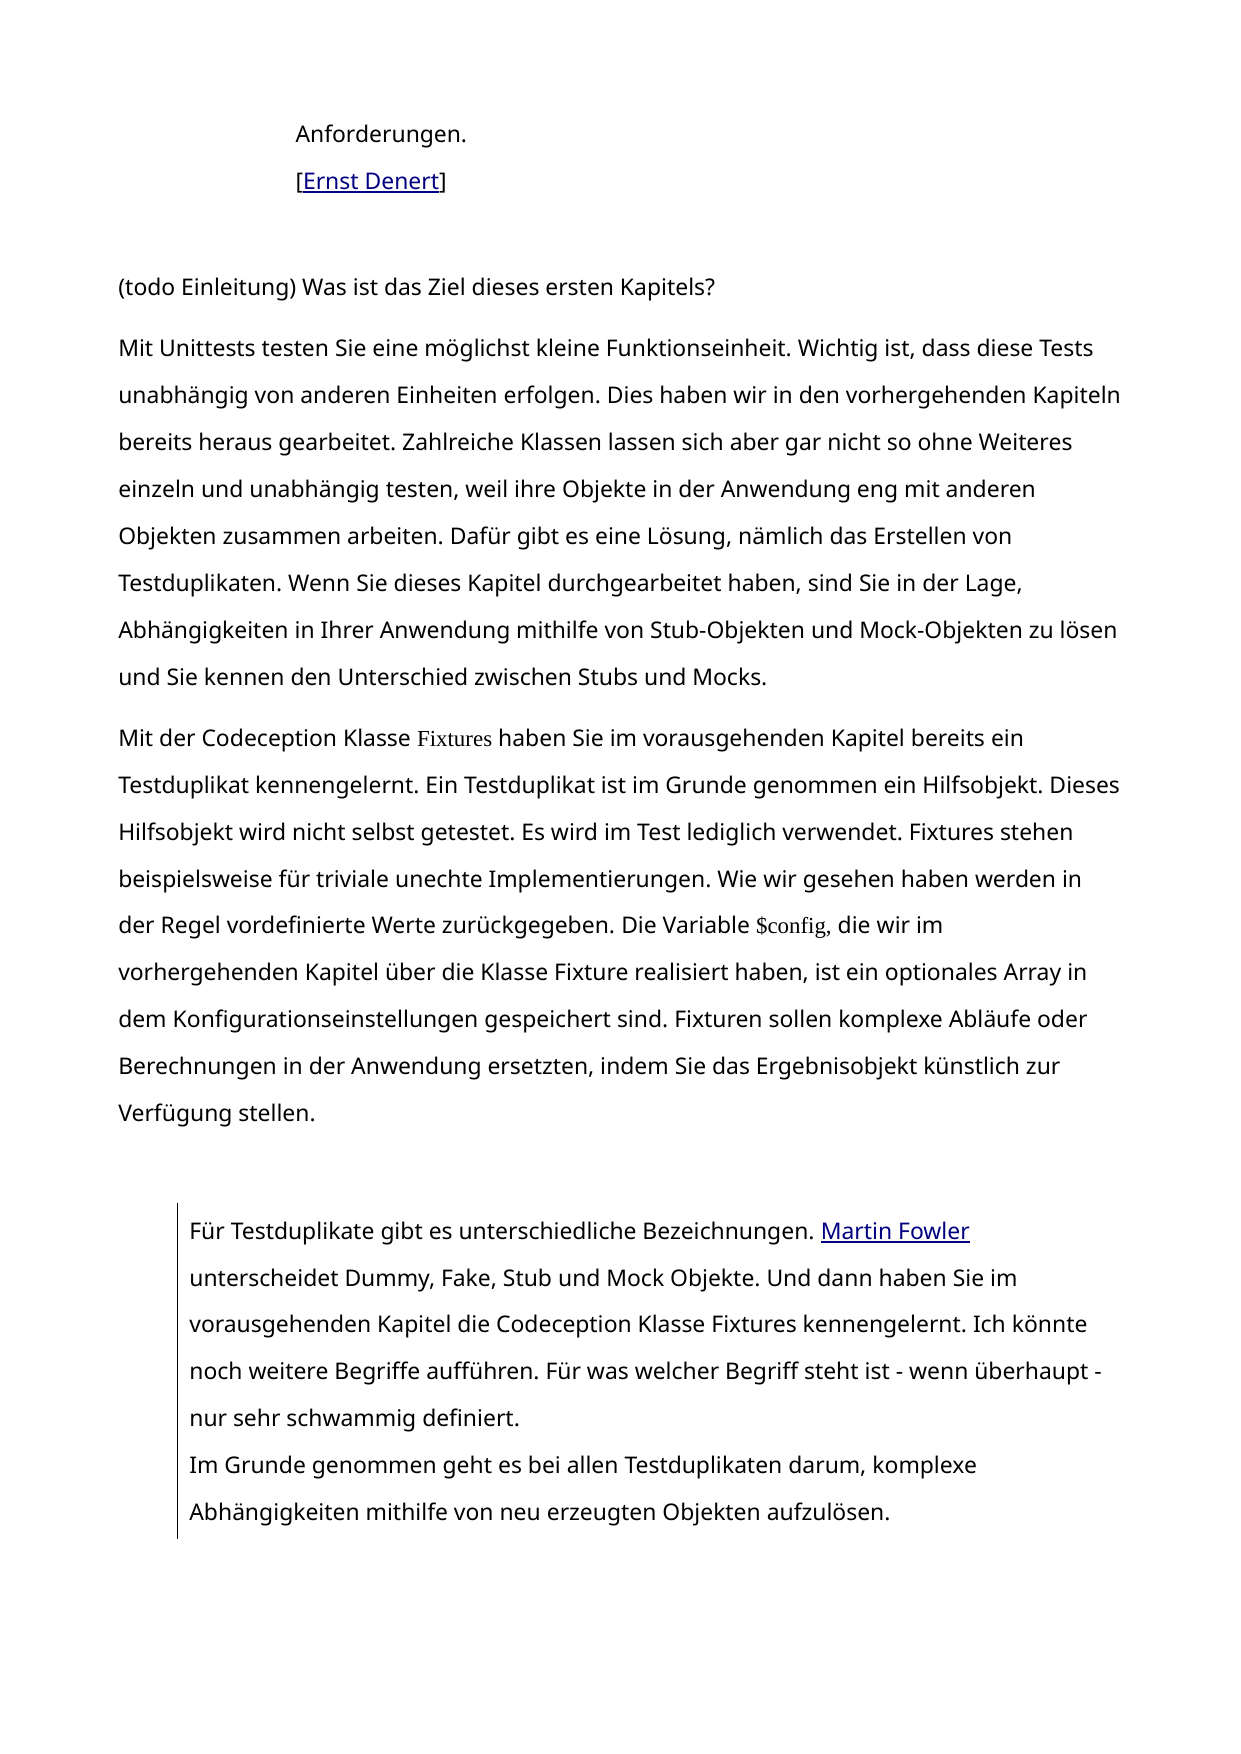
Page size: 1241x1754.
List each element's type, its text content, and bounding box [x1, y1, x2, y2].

text Mit der Codeception Klasse Fixtures haben Sie im vorausgehenden Kapitel bereits ein Testduplikat kennengelernt. Ein Testduplikat ist im Grunde genommen ein Hilfsobjekt. Dieses Hilfsobjekt wird nicht selbst getestet. Es wird im Test lediglich verwendet. Fixtures stehen beispielsweise für triviale unechte Implementierungen. Wie wir gesehen haben werden in der Regel vordefinierte Werte zurückgegeben. Die Variable $config, die wir im vorhergehenden Kapitel über die Klasse Fixture realisiert haben, ist ein optionales Array in dem Konfigurationseinstellungen gespeichert sind. Fixturen sollen komplexe Abläufe oder Berechnungen in der Anwendung ersetzten, indem Sie das Ergebnisobjekt künstlich zur Verfügung stellen. [118, 722, 1122, 1128]
text Für Testduplikate gibt es unterschiedliche Bezeichnungen. Martin Fowler unterscheidet Dummy, Fake, Stub und Mock Objekte. Und dann haben Sie im vorausgehenden Kapitel die Codeception Klasse Fixtures kennengelernt. Ich könnte noch weitere Begriffe aufführen. Für was welcher Begriff steht ist - wenn überhaupt - nur sehr schwammig definiert. Im Grunde genommen geht es bei allen Testduplikaten darum, komplexe Abhängigkeiten mithilfe von neu erzeugten Objekten aufzulösen. [178, 1203, 1122, 1539]
text Anforderungen. [Ernst Denert] [295, 118, 1122, 196]
text (todo Einleitung) Was ist das Ziel dieses ersten Kapitels? [118, 271, 1122, 302]
text Mit Unittests testen Sie eine möglichst kleine Funktionseinheit. Wichtig ist, dass diese Tests unabhängig von anderen Einheiten erfolgen. Dies haben wir in den vorhergehenden Kapiteln bereits heraus gearbeitet. Zahlreiche Klassen lassen sich aber gar nicht so ohne Weiteres einzeln und unabhängig testen, weil ihre Objekte in der Anwendung eng mit anderen Objekten zusammen arbeiten. Dafür gibt es eine Lösung, nämlich das Erstellen von Testduplikaten. Wenn Sie dieses Kapitel durchgearbeitet haben, sind Sie in der Lage, Abhängigkeiten in Ihrer Anwendung mithilfe von Stub-Objekten und Mock-Objekten zu lösen und Sie kennen den Unterschied zwischen Stubs und Mocks. [118, 332, 1122, 692]
